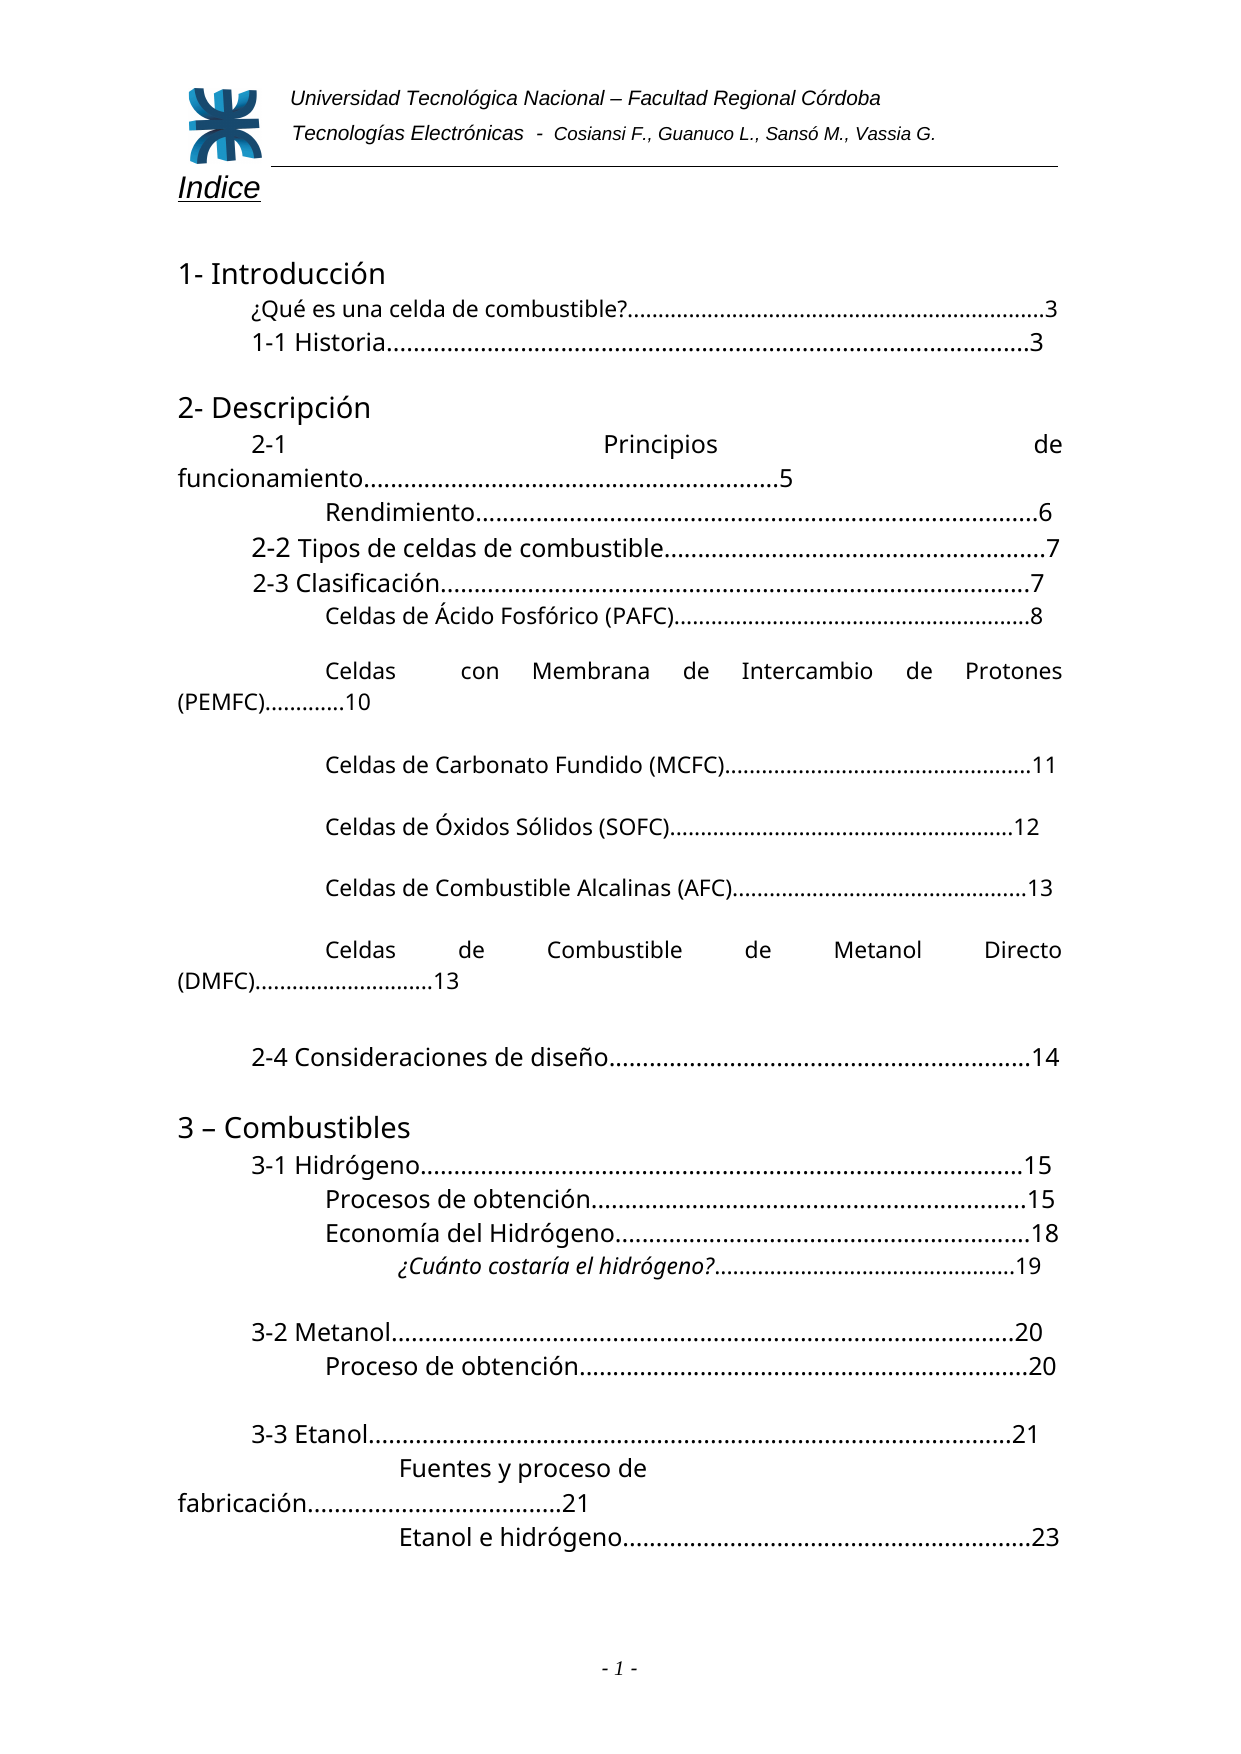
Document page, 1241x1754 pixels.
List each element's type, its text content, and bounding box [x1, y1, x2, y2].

text Celdas con Membrana de Intercambio de Protones (PEMFC).............10 [177, 655, 1063, 717]
text Fuentes y proceso de fabricación......................................21 [177, 1451, 1063, 1519]
text Celdas de Ácido Fosfórico (PAFC)..........................................................8 [177, 600, 1063, 631]
text 2-4 Consideraciones de diseño...............................................................14 [177, 1039, 1063, 1074]
text 2-1 Principios de funcionamiento..............................................................5 [177, 427, 1063, 495]
text Etanol e hidrógeno.............................................................23 [177, 1519, 1063, 1553]
text Celdas de Combustible Alcalinas (AFC)................................................13 [177, 872, 1063, 903]
text Indice [177, 169, 1063, 205]
text ¿Cuánto costaría el hidrógeno?.................................................19 [177, 1249, 1063, 1281]
text 2- Descripción [177, 387, 1063, 427]
text Procesos de obtención.................................................................15 [177, 1181, 1063, 1216]
text 3-3 Etanol................................................................................................21 [177, 1417, 1063, 1451]
text Economía del Hidrógeno..............................................................18 [177, 1216, 1063, 1249]
text Proceso de obtención...................................................................20 [177, 1349, 1063, 1383]
text Celdas de Carbonato Fundido (MCFC)..................................................11 [177, 749, 1063, 780]
text 3 – Combustibles [177, 1108, 1063, 1147]
text 1- Introducción [177, 253, 1063, 293]
text 3-1 Hidrógeno..........................................................................................15 [177, 1147, 1063, 1181]
text 1-1 Historia................................................................................................3 [177, 324, 1063, 358]
picture [188, 88, 262, 164]
text ¿Qué es una celda de combustible?....................................................................3 [177, 293, 1063, 324]
text 2-3 Clasificación........................................................................................7 [177, 566, 1063, 600]
text 3-2 Metanol.............................................................................................20 [177, 1315, 1063, 1349]
text 2-2 Tipos de celdas de combustible.........................................................7 [177, 529, 1063, 566]
text Celdas de Óxidos Sólidos (SOFC)........................................................12 [177, 811, 1063, 842]
text Rendimiento....................................................................................6 [177, 495, 1063, 529]
text Celdas de Combustible de Metanol Directo (DMFC).............................13 [177, 934, 1063, 997]
